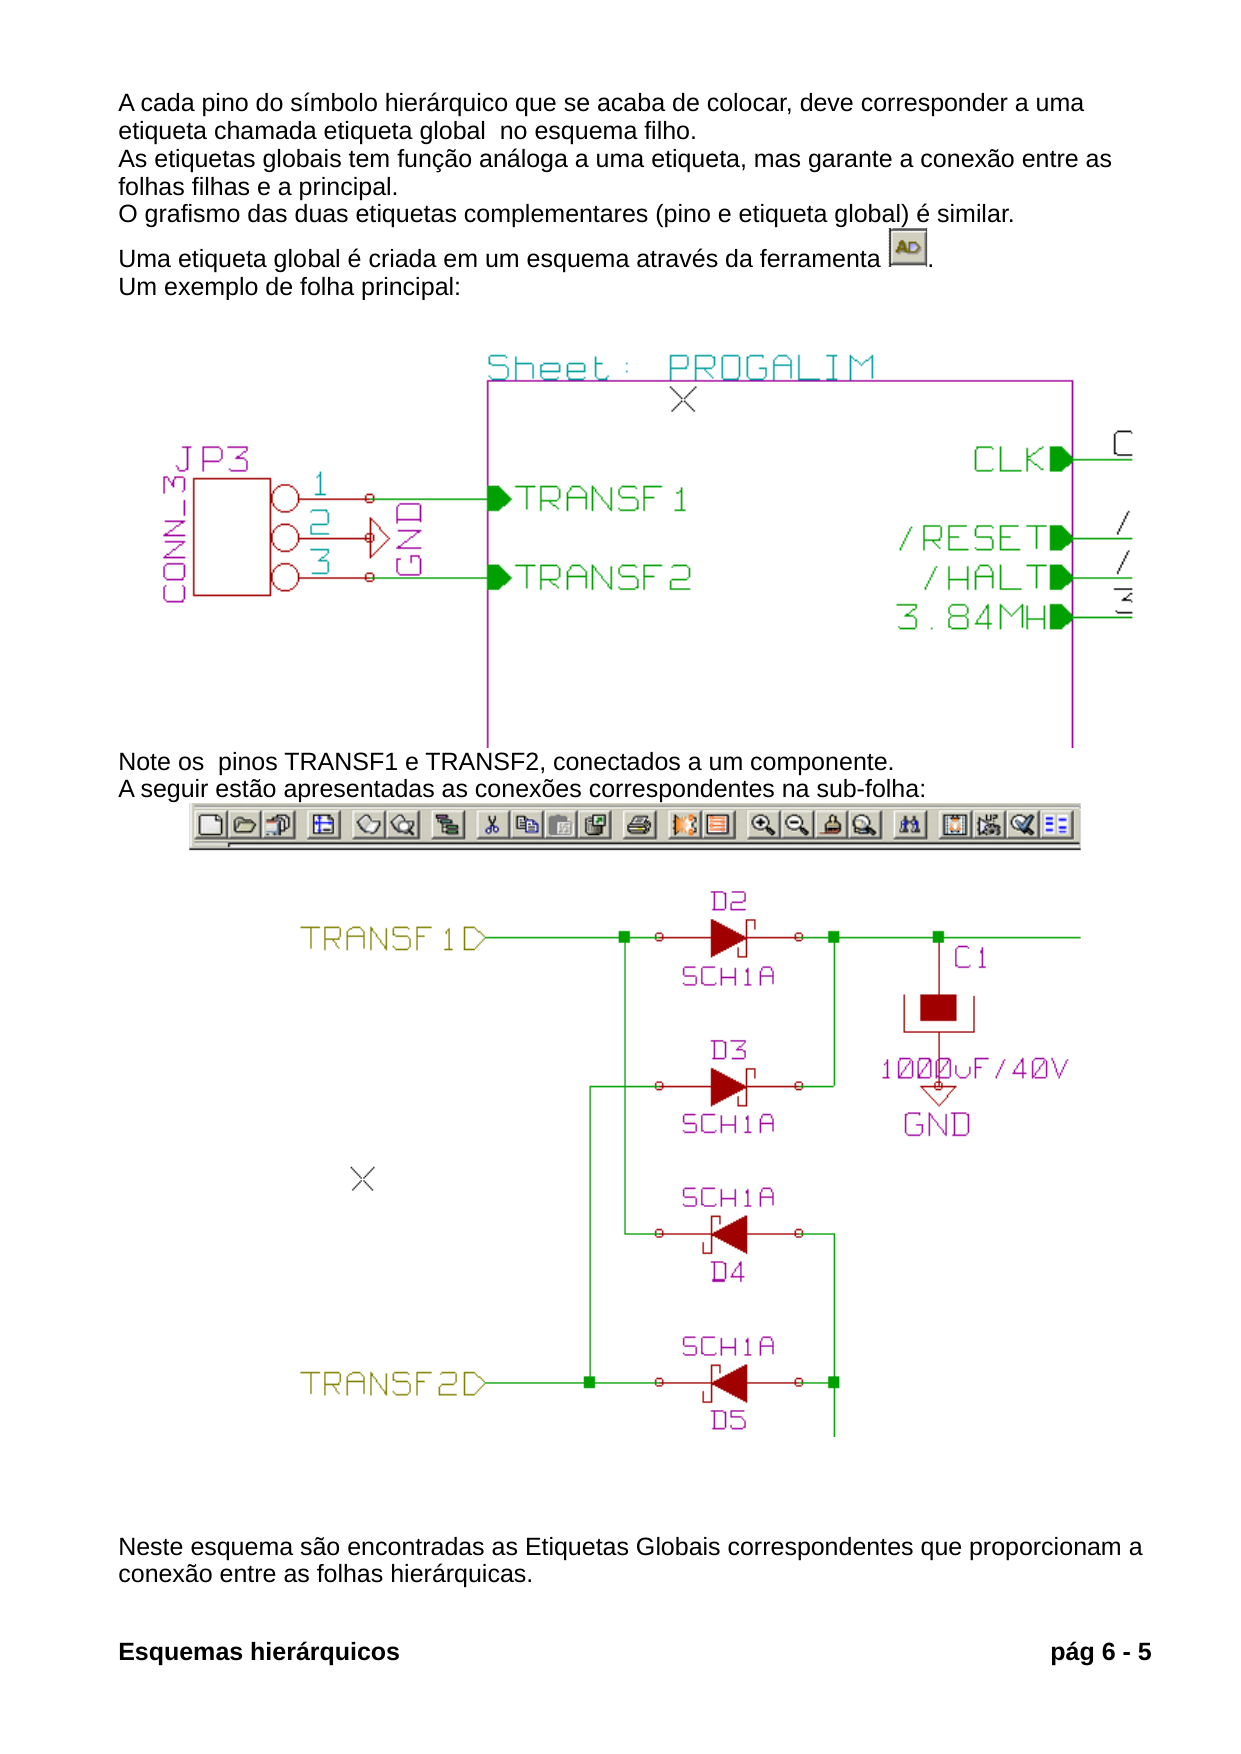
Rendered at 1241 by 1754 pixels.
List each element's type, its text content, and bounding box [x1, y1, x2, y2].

text O grafismo das duas etiquetas complementares (pino e etiqueta global) é similar. [118, 200, 1152, 228]
picture [189, 803, 1081, 1437]
text Note os pinos TRANSF1 e TRANSF2, conectados a um componente. [118, 747, 1152, 775]
text Neste esquema são encontradas as Etiquetas Globais correspondentes que proporcionam a conexão entre as folhas hierárquicas. [118, 1532, 1152, 1588]
text As etiquetas globais tem função análoga a uma etiqueta, mas garante a conexão entre as folhas filhas e a principal. [118, 144, 1152, 200]
text Um exemplo de folha principal: [118, 272, 1152, 300]
text A cada pino do símbolo hierárquico que se acaba de colocar, deve corresponder a uma etiqueta chamada etiqueta global no esquema filho. [118, 88, 1152, 144]
text Uma etiqueta global é criada em um esquema através da ferramenta . [118, 228, 1152, 272]
picture [888, 228, 928, 267]
text A seguir estão apresentadas as conexões correspondentes na sub-folha: [118, 775, 1152, 803]
